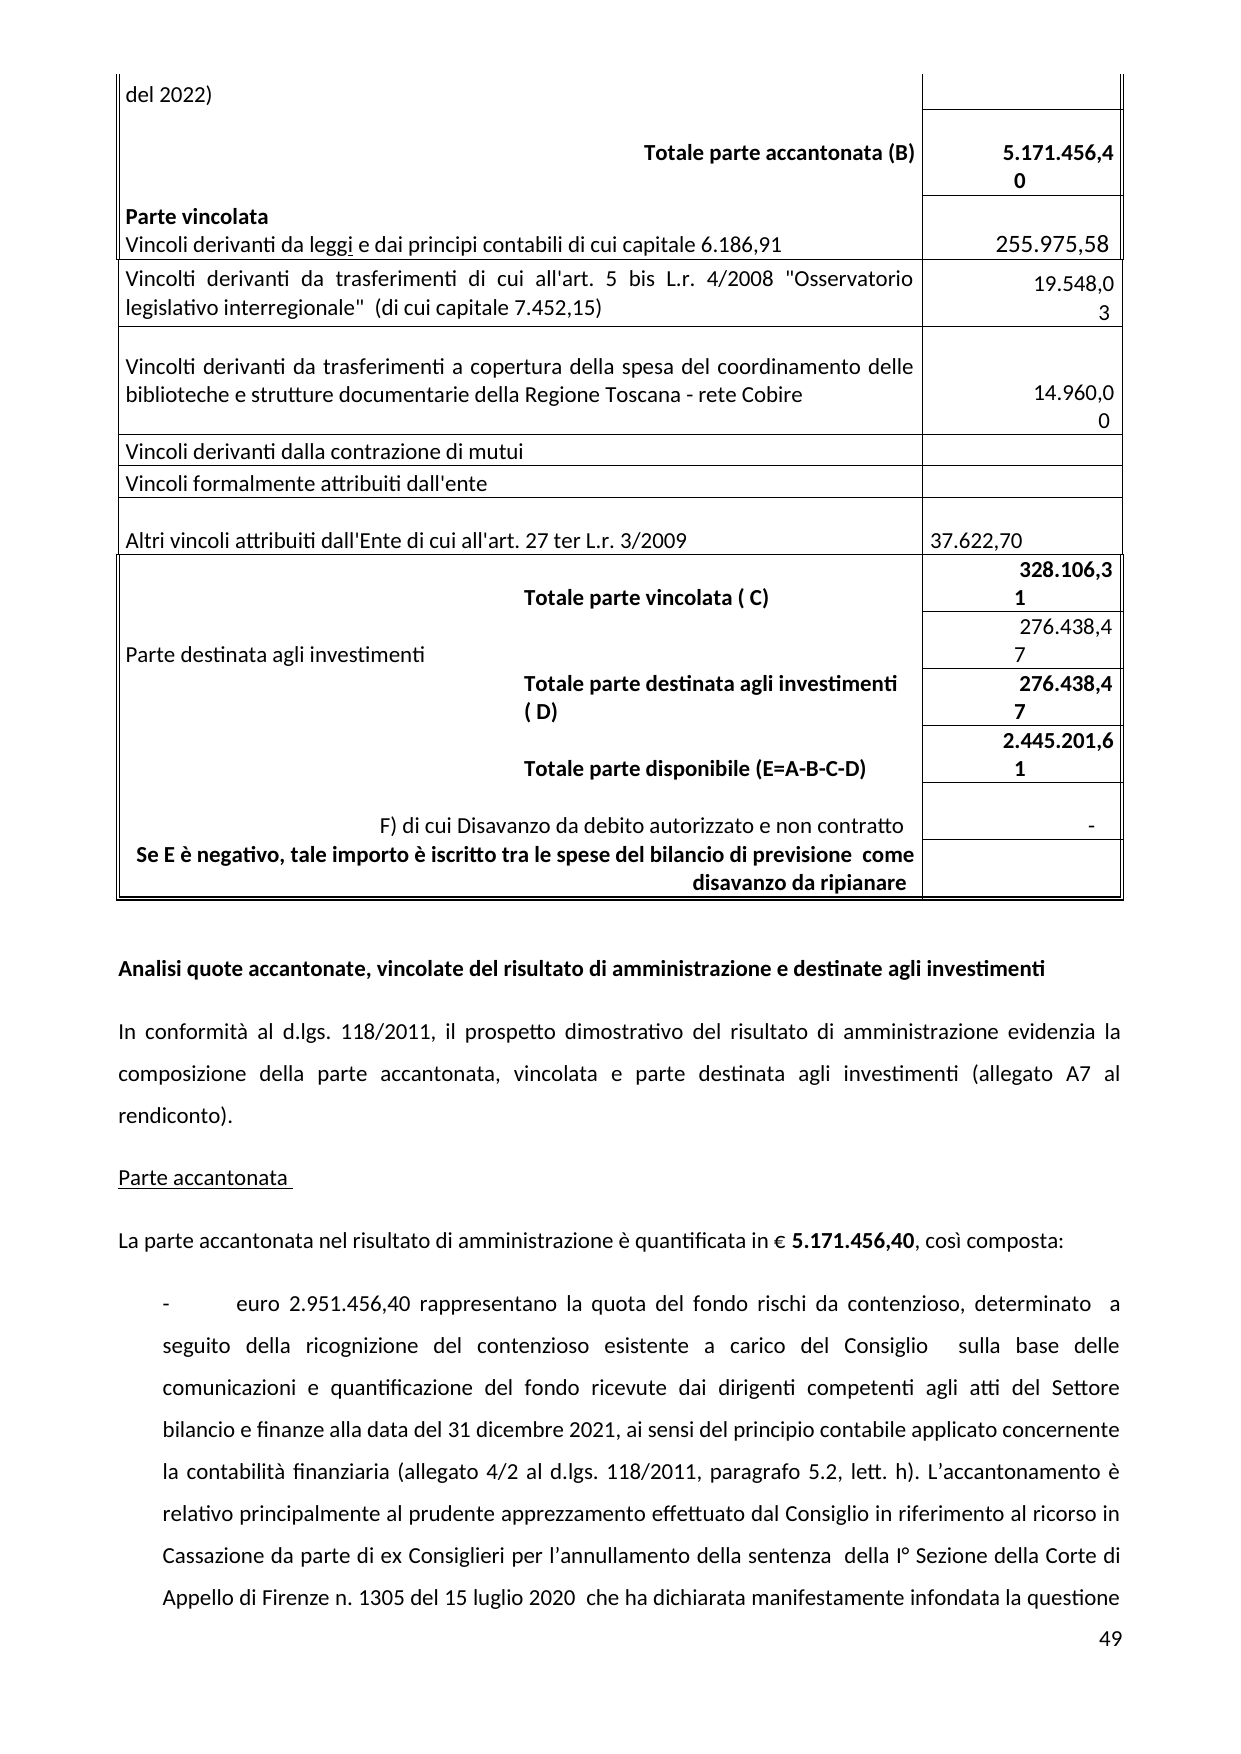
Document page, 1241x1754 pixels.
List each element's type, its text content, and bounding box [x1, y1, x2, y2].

text In conformità al d.lgs. 118/2011, il prospetto dimostrativo del risultato di amministrazione evidenzia la composizione della parte accantonata, vincolata e parte destinata agli investimenti (allegato A7 al rendiconto). [118, 1017, 1122, 1129]
table_cell del 2022) [120, 74, 922, 109]
table_cell [923, 196, 1120, 226]
table_cell Totale parte disponibile (E=A-B-C-D) [517, 725, 922, 782]
table_cell [923, 466, 1122, 497]
table_cell 37.622,70 [923, 498, 1122, 554]
table_cell Totale parte vincolata ( C) [517, 555, 922, 611]
table_cell [517, 611, 609, 668]
table_cell 14.960,00 [923, 327, 1122, 434]
table_cell 19.548,03 [923, 260, 1122, 326]
table_cell 5.171.456,40 [923, 110, 1120, 194]
table_cell 255.975,58 [923, 226, 1120, 258]
table_cell Vincolti derivanti da trasferimenti a copertura della spesa del coordinamento delle biblioteche e strutture documentarie della Regione Toscana - rete Cobire [119, 327, 922, 434]
table_cell Vincoli formalmente attribuiti dall'ente [119, 466, 922, 497]
table_cell Altri vincoli attribuiti dall'Ente di cui all'art. 27 ter L.r. 3/2009 [119, 498, 922, 554]
table_cell 276.438,47 [923, 612, 1120, 668]
table_cell Parte vincolata Vincoli derivanti da leggi e dai principi contabili di cui capitale 6.186,91 [120, 195, 922, 258]
table_cell Totale parte destinata agli investimenti ( D) [517, 668, 922, 725]
table_cell [120, 555, 517, 611]
table_cell Vincoli derivanti dalla contrazione di mutui [119, 435, 922, 465]
table_cell [120, 725, 517, 782]
table_cell F) di cui Disavanzo da debito autorizzato e non contratto [120, 782, 922, 839]
table_cell [609, 611, 741, 668]
table_cell [741, 611, 922, 668]
table_cell Vincolti derivanti da trasferimenti di cui all'art. 5 bis L.r. 4/2008 "Osservatorio legislativo interregionale" (di cui capitale 7.452,15) [119, 260, 922, 326]
table_cell 328.106,31 [923, 555, 1120, 611]
table_cell Totale parte accantonata (B) [120, 109, 922, 194]
table_cell Se E è negativo, tale importo è iscritto tra le spese del bilancio di previsione come disavanzo da ripianare [120, 839, 922, 896]
table_cell 2.445.201,61 [923, 726, 1120, 782]
text La parte accantonata nel risultato di amministrazione è quantificata in € 5.171.456,40, così composta: [118, 1226, 1122, 1254]
table_cell 276.438,47 [923, 669, 1120, 725]
list euro 2.951.456,40 rappresentano la quota del fondo rischi da contenzioso, determinato a seguito della ricognizione del contenzioso esistente a carico del Consiglio sulla base delle comunicazioni e quantificazione del fondo ricevute dai dirigenti competenti agli atti del Settore bilancio e finanze alla data del 31 dicembre 2021, ai sensi del principio contabile applicato concernente la contabilità finanziaria (allegato 4/2 al d.lgs. 118/2011, paragrafo 5.2, lett. h). L’accantonamento è relativo principalmente al prudente apprezzamento effettuato dal Consiglio in riferimento al ricorso in Cassazione da parte di ex Consiglieri per l’annullamento della sentenza della I° Sezione della Corte di Appello di Firenze n. 1305 del 15 luglio 2020 che ha dichiarata manifestamente infondata la questione [162, 1289, 1122, 1611]
text Parte accantonata [118, 1163, 1122, 1192]
table_cell [120, 668, 517, 725]
table_cell [923, 74, 1120, 109]
table_cell [923, 435, 1122, 465]
table_cell - [923, 783, 1120, 839]
table_cell [923, 840, 1120, 896]
table_cell Parte destinata agli investimenti [120, 611, 517, 668]
text Analisi quote accantonate, vincolate del risultato di amministrazione e destinate agli investimenti [118, 954, 1122, 982]
